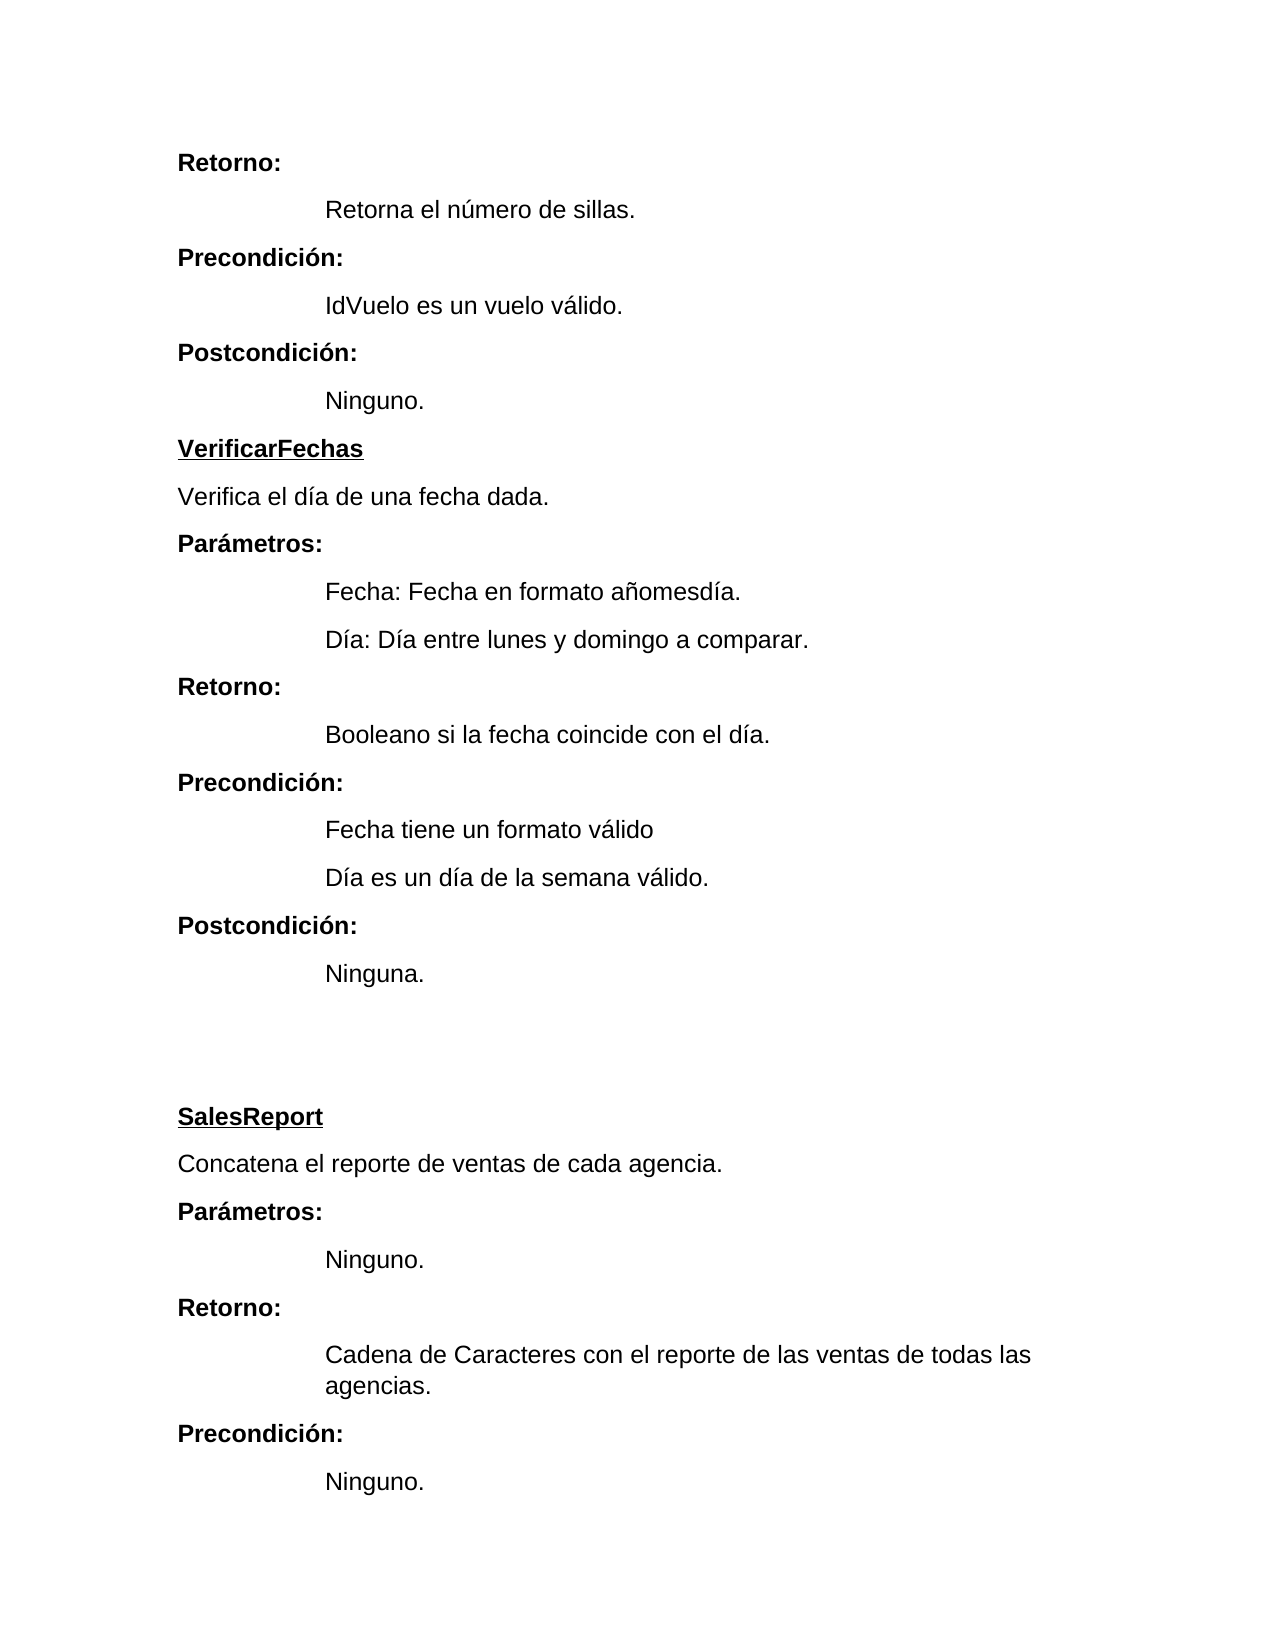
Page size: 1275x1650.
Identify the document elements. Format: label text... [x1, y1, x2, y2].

text Postcondición: [177, 911, 1098, 940]
text Retorno: [177, 148, 1098, 176]
text Postcondición: [177, 338, 1098, 367]
text Booleano si la fecha coincide con el día. [325, 720, 1098, 749]
text Retorna el número de sillas. [325, 195, 1098, 224]
text Retorno: [177, 672, 1098, 701]
text Día es un día de la semana válido. [325, 863, 1098, 892]
text Cadena de Caracteres con el reporte de las ventas de todas las agencias. [325, 1340, 1098, 1400]
text Retorno: [177, 1293, 1098, 1321]
text Parámetros: [177, 529, 1098, 558]
text Ninguno. [325, 386, 1098, 415]
text Verifica el día de una fecha dada. [177, 482, 1098, 510]
text IdVuelo es un vuelo válido. [325, 291, 1098, 319]
text Fecha tiene un formato válido [325, 816, 1098, 844]
text Concatena el reporte de ventas de cada agencia. [177, 1149, 1098, 1178]
text Ninguna. [325, 959, 1098, 987]
text VerificarFechas [177, 434, 1098, 463]
text Precondición: [177, 768, 1098, 797]
text Fecha: Fecha en formato añomesdía. [325, 577, 1098, 606]
text Ninguno. [325, 1467, 1098, 1496]
text Precondición: [177, 243, 1098, 272]
text Día: Día entre lunes y domingo a comparar. [325, 625, 1098, 653]
text Parámetros: [177, 1197, 1098, 1226]
text Ninguno. [325, 1245, 1098, 1274]
text SalesReport [177, 1102, 1098, 1131]
text Precondición: [177, 1419, 1098, 1448]
